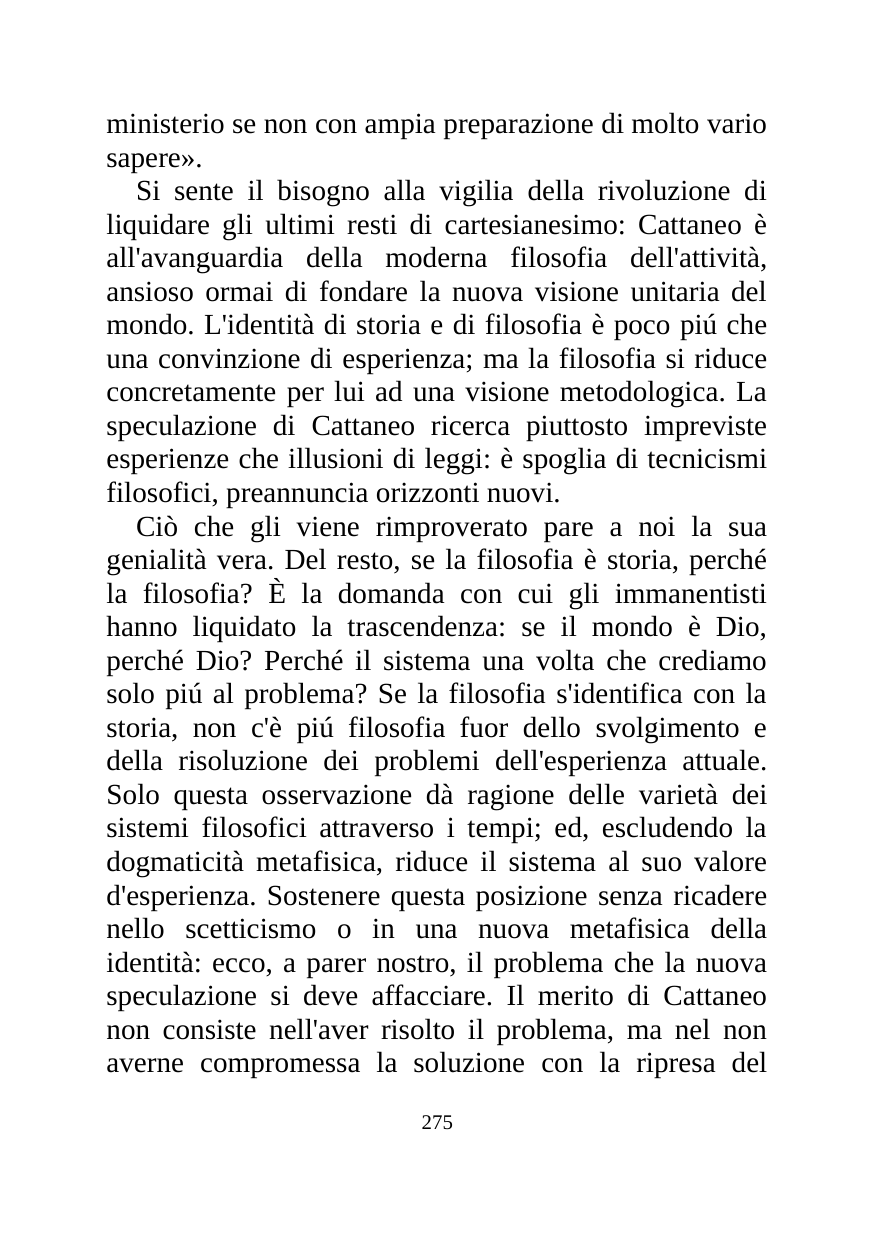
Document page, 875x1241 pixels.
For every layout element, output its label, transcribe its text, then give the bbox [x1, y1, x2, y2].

text ministerio se non con ampia preparazione di molto vario sapere». [106, 106, 768, 173]
text Si sente il bisogno alla vigilia della rivoluzione di liquidare gli ultimi resti di cartesianesimo: Cattaneo è all'avanguardia della moderna filosofia dell'attività, ansioso ormai di fondare la nuova visione unitaria del mondo. L'identità di storia e di filosofia è poco piú che una convinzione di esperienza; ma la filosofia si riduce concretamente per lui ad una visione metodologica. La speculazione di Cattaneo ricerca piuttosto impreviste esperienze che illusioni di leggi: è spoglia di tecnicismi filosofici, preannuncia orizzonti nuovi. [106, 173, 768, 509]
text Ciò che gli viene rimproverato pare a noi la sua genialità vera. Del resto, se la filosofia è storia, perché la filosofia? È la domanda con cui gli immanentisti hanno liquidato la trascendenza: se il mondo è Dio, perché Dio? Perché il sistema una volta che crediamo solo piú al problema? Se la filosofia s'identifica con la storia, non c'è piú filosofia fuor dello svolgimento e della risoluzione dei problemi dell'esperienza attuale. Solo questa osservazione dà ragione delle varietà dei sistemi filosofici attraverso i tempi; ed, escludendo la dogmaticità metafisica, riduce il sistema al suo valore d'esperienza. Sostenere questa posizione senza ricadere nello scetticismo o in una nuova metafisica della identità: ecco, a parer nostro, il problema che la nuova speculazione si deve affacciare. Il merito di Cattaneo non consiste nell'aver risolto il problema, ma nel non averne compromessa la soluzione con la ripresa del [106, 509, 768, 1079]
